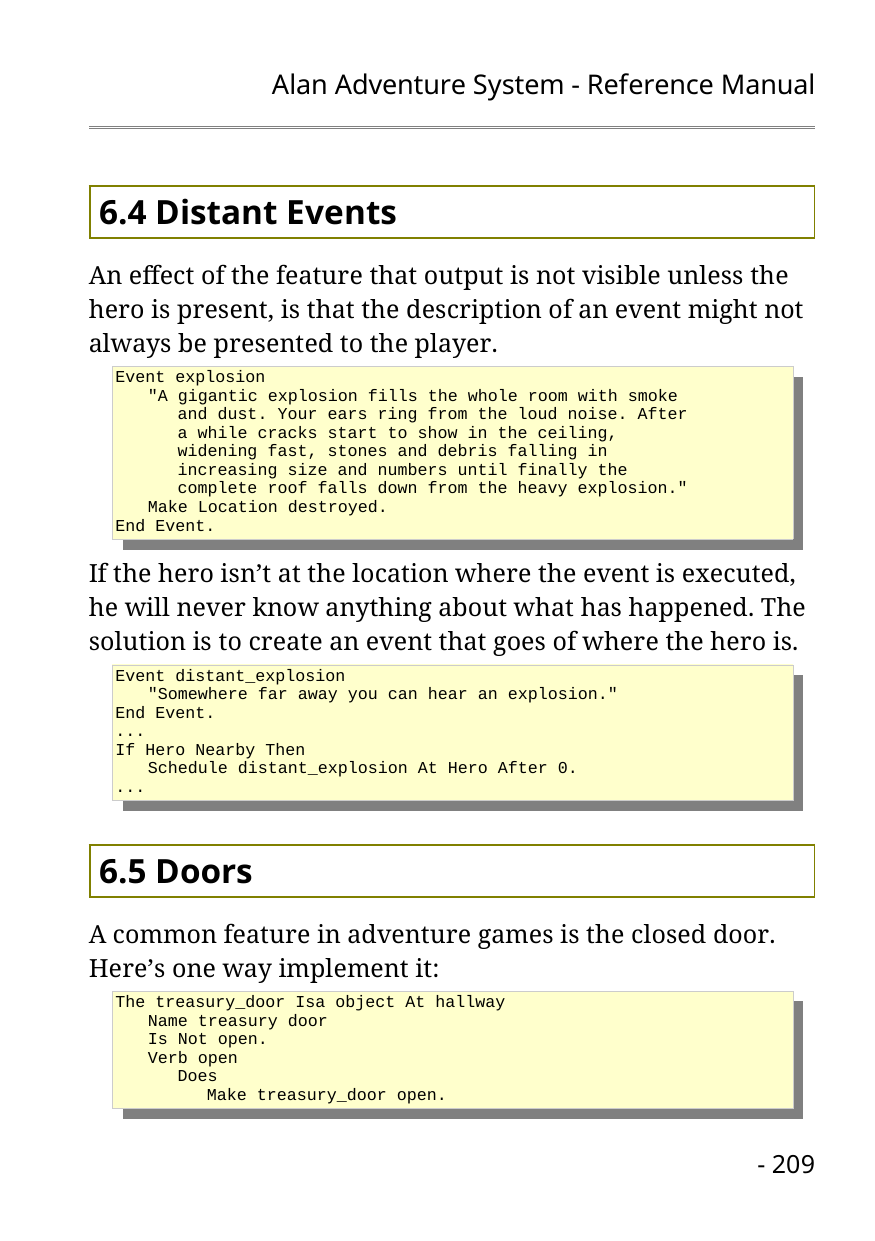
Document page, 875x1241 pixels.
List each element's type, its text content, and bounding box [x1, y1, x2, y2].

text Event explosion "A gigantic explosion fills the whole room with smoke and dust. Your ears ring from the loud noise. After a while cracks start to show in the ceiling, widening fast, stones and debris falling in increasing size and numbers until finally the complete roof falls down from the heavy explosion." Make Location destroyed. End Event. [113, 367, 793, 539]
text Event distant_explosion "Somewhere far away you can hear an explosion." End Event. ... If Hero Nearby Then Schedule distant_explosion At Hero After 0. ... [113, 666, 793, 800]
text Verb open Does Make treasury_door open. [113, 1047, 793, 1108]
text Name treasury door Is Not open. [113, 1009, 793, 1047]
text If the hero isn’t at the location where the event is executed, he will never know anything about what has happened. The solution is to create an event that goes of where the hero is. [88, 556, 815, 658]
subtitle Doors [91, 846, 814, 896]
text An effect of the feature that output is not visible unless the hero is present, is that the description of an event might not always be presented to the player. [88, 258, 815, 360]
subtitle Distant Events [91, 187, 814, 237]
text A common feature in adventure games is the closed door. Here’s one way implement it: [88, 917, 815, 984]
text The treasury_door Isa object At hallway [113, 992, 793, 1009]
